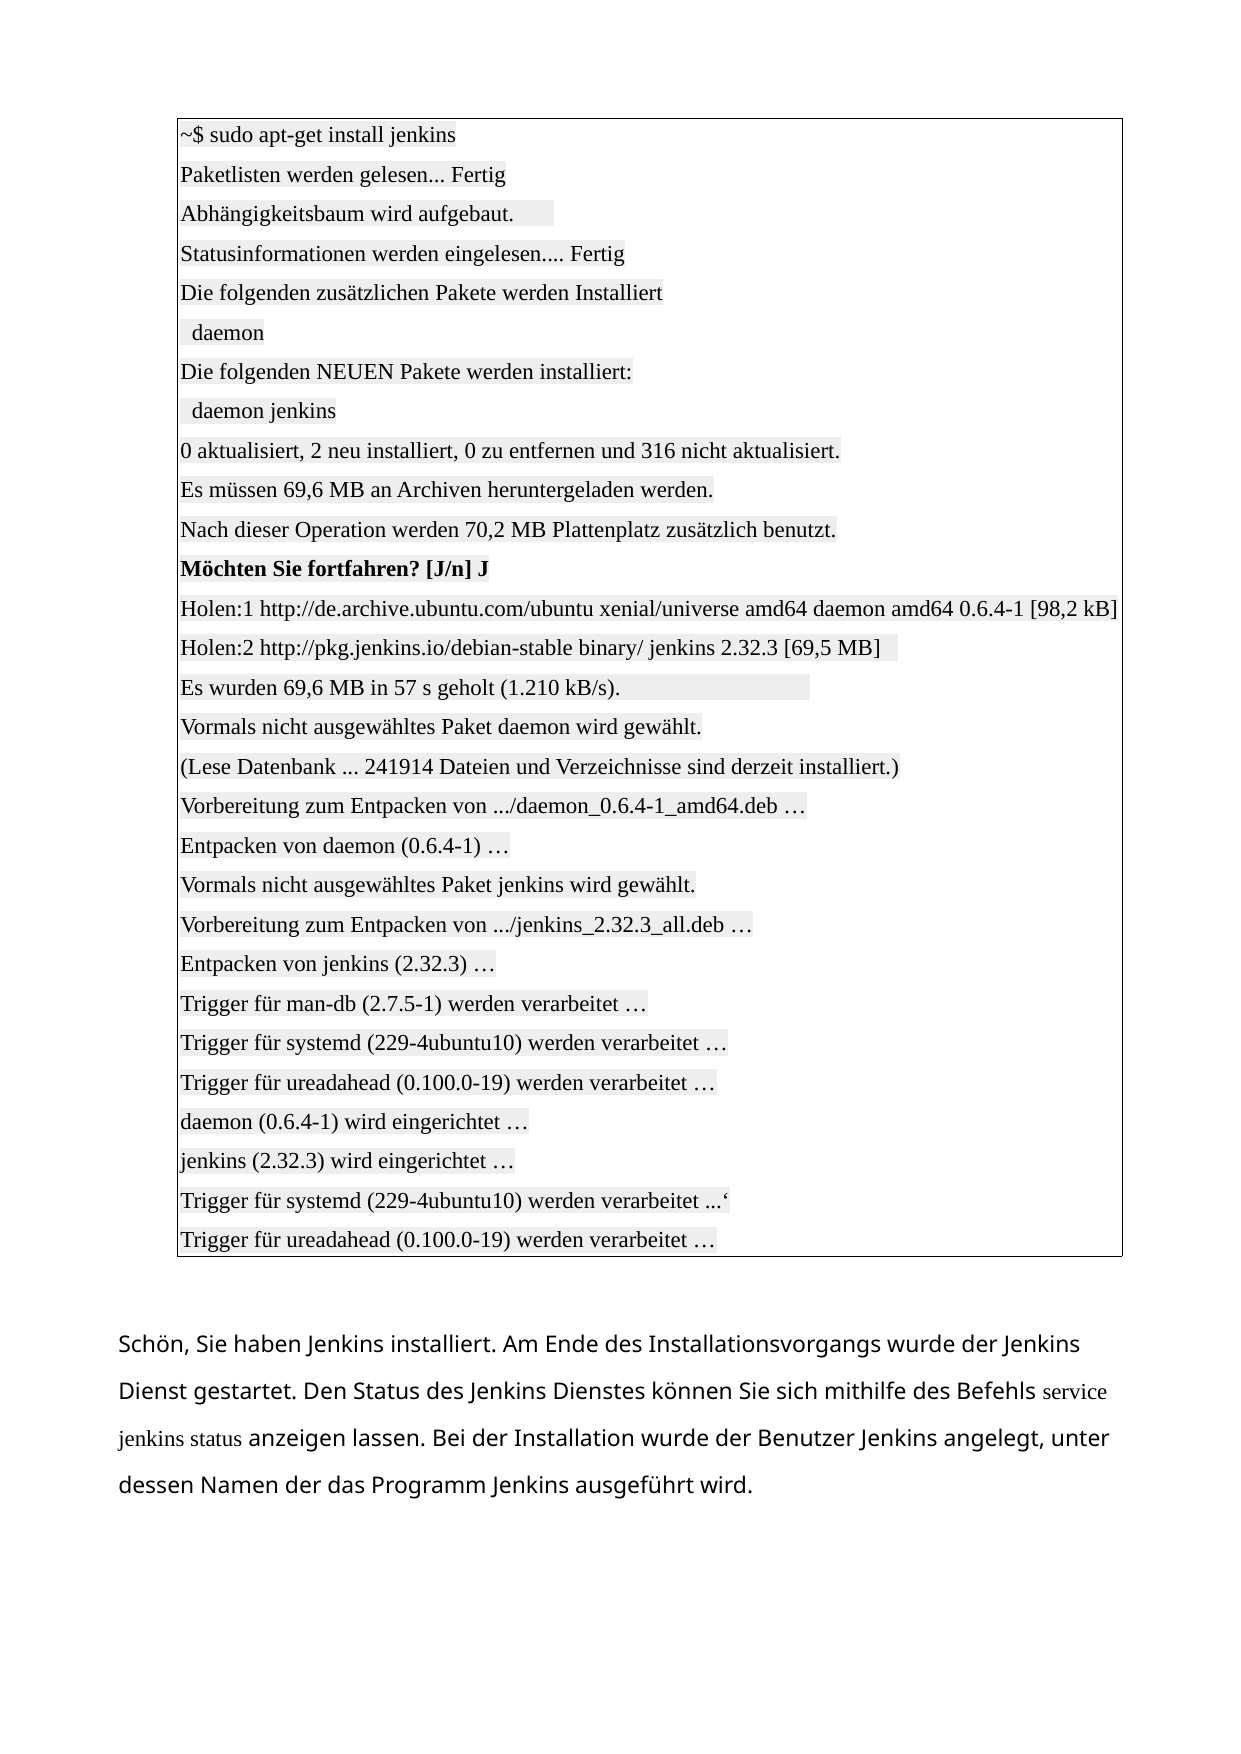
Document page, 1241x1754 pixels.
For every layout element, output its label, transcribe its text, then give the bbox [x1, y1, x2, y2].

text ~$ sudo apt-get install jenkins Paketlisten werden gelesen... Fertig Abhängigkeitsbaum wird aufgebaut. Statusinformationen werden eingelesen.... Fertig Die folgenden zusätzlichen Pakete werden Installiert daemon Die folgenden NEUEN Pakete werden installiert: daemon jenkins 0 aktualisiert, 2 neu installiert, 0 zu entfernen und 316 nicht aktualisiert. Es müssen 69,6 MB an Archiven heruntergeladen werden. Nach dieser Operation werden 70,2 MB Plattenplatz zusätzlich benutzt. Möchten Sie fortfahren? [J/n] J Holen:1 http://de.archive.ubuntu.com/ubuntu xenial/universe amd64 daemon amd64 0.6.4-1 [98,2 kB] Holen:2 http://pkg.jenkins.io/debian-stable binary/ jenkins 2.32.3 [69,5 MB] Es wurden 69,6 MB in 57 s geholt (1.210 kB/s). Vormals nicht ausgewähltes Paket daemon wird gewählt. (Lese Datenbank ... 241914 Dateien und Verzeichnisse sind derzeit installiert.) Vorbereitung zum Entpacken von .../daemon_0.6.4-1_amd64.deb … Entpacken von daemon (0.6.4-1) … Vormals nicht ausgewähltes Paket jenkins wird gewählt. Vorbereitung zum Entpacken von .../jenkins_2.32.3_all.deb … Entpacken von jenkins (2.32.3) … Trigger für man-db (2.7.5-1) werden verarbeitet … Trigger für systemd (229-4ubuntu10) werden verarbeitet … Trigger für ureadahead (0.100.0-19) werden verarbeitet … daemon (0.6.4-1) wird eingerichtet … jenkins (2.32.3) wird eingerichtet … Trigger für systemd (229-4ubuntu10) werden verarbeitet ...‘ Trigger für ureadahead (0.100.0-19) werden verarbeitet … [178, 119, 1122, 1256]
text Schön, Sie haben Jenkins installiert. Am Ende des Installationsvorgangs wurde der Jenkins Dienst gestartet. Den Status des Jenkins Dienstes können Sie sich mithilfe des Befehls service jenkins status anzeigen lassen. Bei der Installation wurde der Benutzer Jenkins angelegt, unter dessen Namen der das Programm Jenkins ausgeführt wird. [118, 1328, 1122, 1500]
